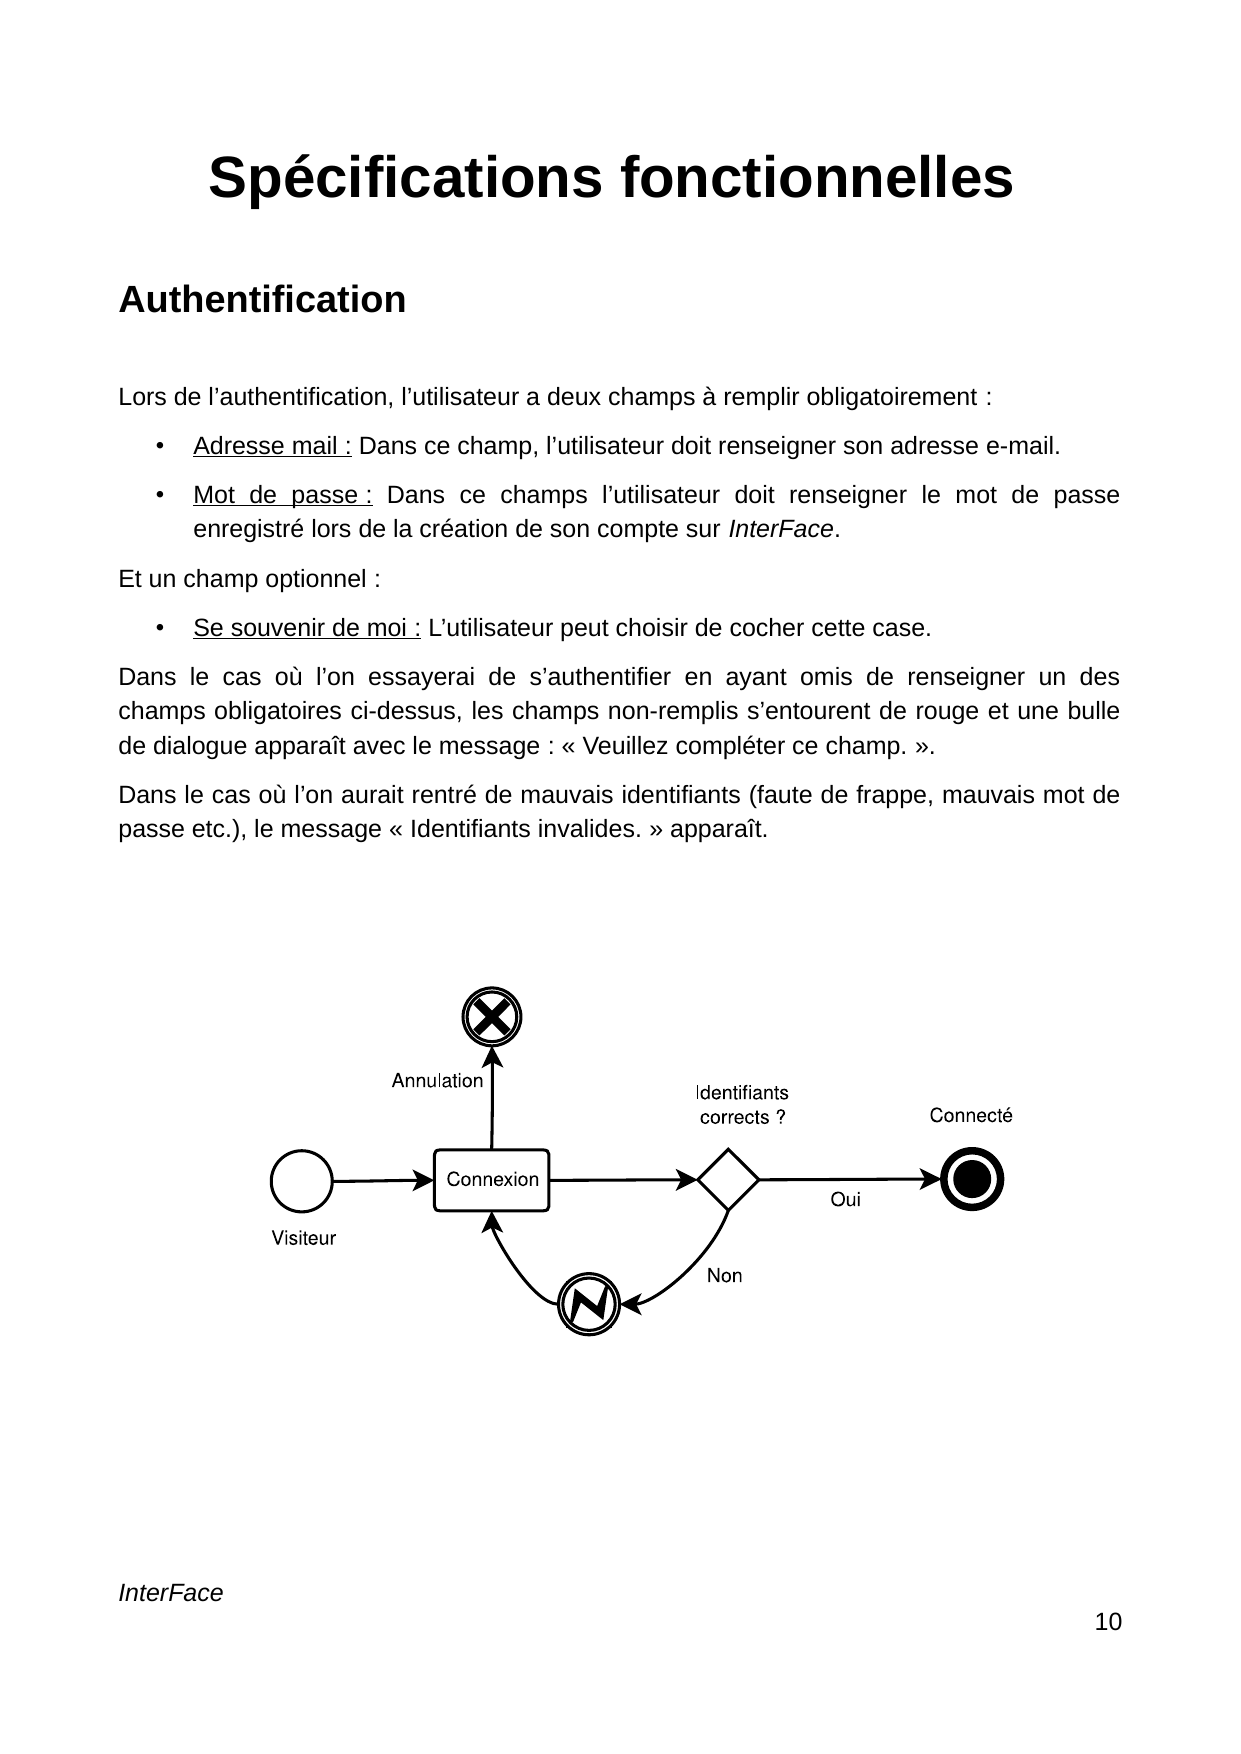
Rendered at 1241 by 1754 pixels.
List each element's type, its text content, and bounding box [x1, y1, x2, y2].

list Mot de passe : Dans ce champs l’utilisateur doit renseigner le mot de passe enregistré lors de la création de son compte sur InterFace. [156, 480, 1122, 543]
text Lors de l’authentification, l’utilisateur a deux champs à remplir obligatoirement : [118, 382, 1122, 410]
text Dans le cas où l’on essayerai de s’authentifier en ayant omis de renseigner un des champs obligatoires ci-dessus, les champs non-remplis s’entourent de rouge et une bulle de dialogue apparaît avec le message : « Veuillez compléter ce champ. ». [118, 662, 1122, 759]
text Dans le cas où l’on aurait rentré de mauvais identifiants (faute de frappe, mauvais mot de passe etc.), le message « Identifiants invalides. » apparaît. [118, 780, 1122, 843]
list Adresse mail : Dans ce champ, l’utilisateur doit renseigner son adresse e-mail. [156, 431, 1122, 459]
text Et un champ optionnel : [118, 563, 1122, 592]
title Spécifications fonctionnelles [118, 143, 1122, 210]
subtitle Authentification [118, 276, 1122, 320]
list Se souvenir de moi : L’utilisateur peut choisir de cocher cette case. [156, 613, 1122, 641]
